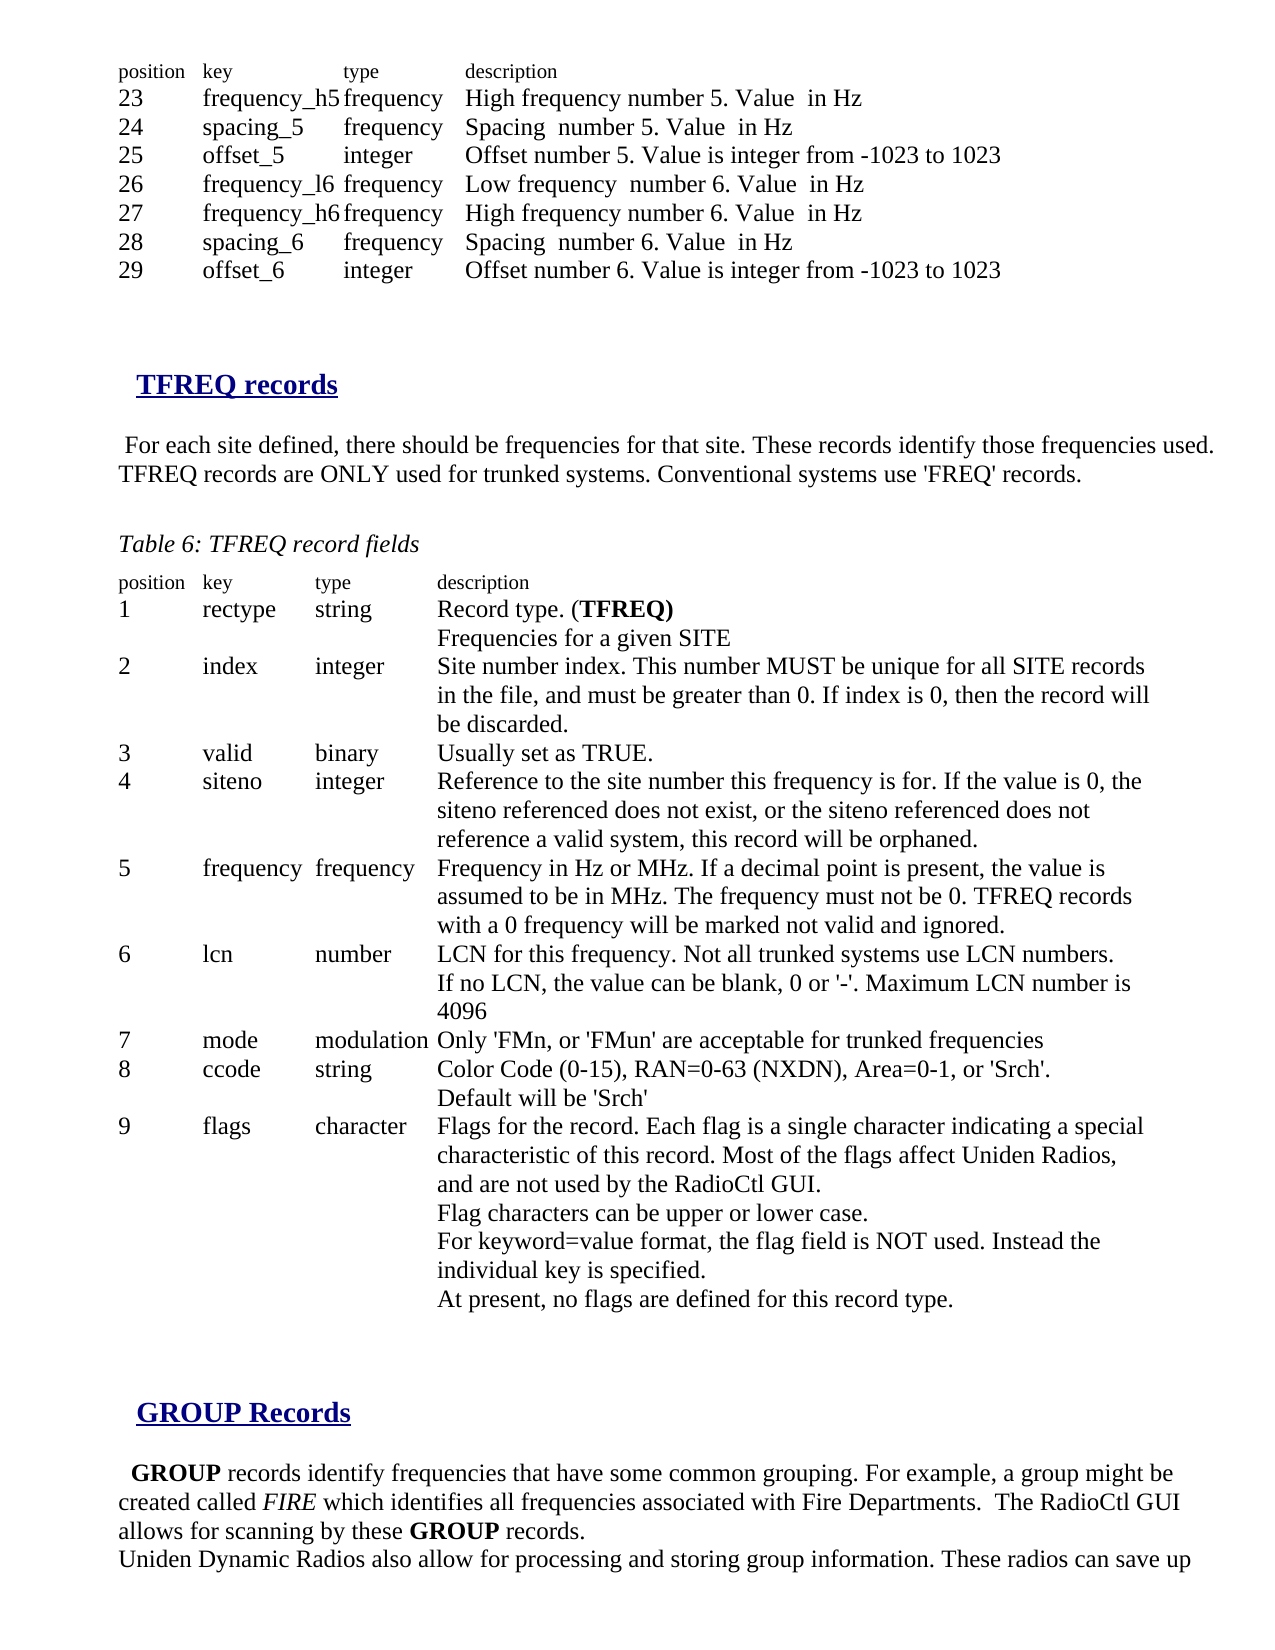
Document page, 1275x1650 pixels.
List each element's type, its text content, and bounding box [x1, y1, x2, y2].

table_cell number [315, 939, 437, 1025]
table_cell frequency [343, 83, 465, 112]
table_header position [118, 570, 202, 594]
table_cell 28 [118, 227, 202, 256]
table_cell Offset number 6. Value is integer from -1023 to 1023 [465, 256, 1157, 284]
table_cell frequency_h6 [203, 198, 343, 227]
table_cell Offset number 5. Value is integer from -1023 to 1023 [465, 141, 1157, 169]
text GROUP records identify frequencies that have some common grouping. For example, a group might be created called FIRE which identifies all frequencies associated with Fire Departments. The RadioCtl GUI allows for scanning by these GROUP records. [118, 1458, 1216, 1544]
table_header description [465, 59, 1157, 83]
table_cell 25 [118, 141, 202, 169]
subtitle TFREQ records [136, 367, 1216, 400]
table_cell 26 [118, 169, 202, 198]
table_header type [315, 570, 437, 594]
table_cell LCN for this frequency. Not all trunked systems use LCN numbers. If no LCN, the value can be blank, 0 or '-'. Maximum LCN number is 4096 [437, 939, 1157, 1025]
table_cell 7 [118, 1025, 202, 1054]
text For each site defined, there should be frequencies for that site. These records identify those frequencies used. TFREQ records are ONLY used for trunked systems. Conventional systems use 'FREQ' records. [118, 430, 1216, 487]
table_cell flags [203, 1111, 315, 1313]
table_cell frequency [343, 112, 465, 141]
table_cell frequency [343, 227, 465, 256]
table_cell Site number index. This number MUST be unique for all SITE records in the file, and must be greater than 0. If index is 0, then the record will be discarded. [437, 651, 1157, 738]
table_header type [343, 59, 465, 83]
table_cell 9 [118, 1111, 202, 1313]
table_cell Low frequency number 6. Value in Hz [465, 169, 1157, 198]
table_cell 2 [118, 651, 202, 738]
table_cell integer [315, 766, 437, 853]
table_cell Only 'FMn, or 'FMun' are acceptable for trunked frequencies [437, 1025, 1157, 1054]
table_cell offset_6 [203, 256, 343, 284]
table_cell integer [343, 141, 465, 169]
table_cell spacing_5 [203, 112, 343, 141]
table_cell Record type. (TFREQ) Frequencies for a given SITE [437, 594, 1157, 651]
table_cell integer [315, 651, 437, 738]
table_cell Flags for the record. Each flag is a single character indicating a special characteristic of this record. Most of the flags affect Uniden Radios, and are not used by the RadioCtl GUI. Flag characters can be upper or lower case. For keyword=value format, the flag field is NOT used. Instead the individual key is specified. At present, no flags are defined for this record type. [437, 1111, 1157, 1313]
table_cell 23 [118, 83, 202, 112]
table_cell 29 [118, 256, 202, 284]
table_cell string [315, 594, 437, 651]
table_cell mode [203, 1025, 315, 1054]
table_cell binary [315, 738, 437, 766]
table_cell frequency [203, 853, 315, 939]
table_cell lcn [203, 939, 315, 1025]
table_cell ccode [203, 1054, 315, 1111]
table_cell 1 [118, 594, 202, 651]
table_cell 27 [118, 198, 202, 227]
table_header description [437, 570, 1157, 594]
table_cell 6 [118, 939, 202, 1025]
table_cell 3 [118, 738, 202, 766]
table_header key [203, 570, 315, 594]
table_cell frequency_h5 [203, 83, 343, 112]
table_cell integer [343, 256, 465, 284]
table_cell 24 [118, 112, 202, 141]
table_cell Color Code (0-15), RAN=0-63 (NXDN), Area=0-1, or 'Srch'. Default will be 'Srch' [437, 1054, 1157, 1111]
table_cell frequency [315, 853, 437, 939]
table_cell High frequency number 6. Value in Hz [465, 198, 1157, 227]
table_cell index [203, 651, 315, 738]
table_cell 5 [118, 853, 202, 939]
text Table 6: TFREQ record fields [118, 529, 1216, 557]
table_cell 4 [118, 766, 202, 853]
table_header key [203, 59, 343, 83]
table_cell frequency [343, 198, 465, 227]
table_cell character [315, 1111, 437, 1313]
table_cell siteno [203, 766, 315, 853]
table_cell Spacing number 6. Value in Hz [465, 227, 1157, 256]
table_cell frequency [343, 169, 465, 198]
table_cell 8 [118, 1054, 202, 1111]
table_cell spacing_6 [203, 227, 343, 256]
table_cell Usually set as TRUE. [437, 738, 1157, 766]
table_cell valid [203, 738, 315, 766]
table_cell High frequency number 5. Value in Hz [465, 83, 1157, 112]
table_cell modulation [315, 1025, 437, 1054]
text Uniden Dynamic Radios also allow for processing and storing group information. These radios can save up [118, 1544, 1216, 1573]
table_cell string [315, 1054, 437, 1111]
table_cell offset_5 [203, 141, 343, 169]
table_cell Spacing number 5. Value in Hz [465, 112, 1157, 141]
table_cell frequency_l6 [203, 169, 343, 198]
table_cell rectype [203, 594, 315, 651]
subtitle GROUP Records [136, 1395, 1216, 1429]
table_cell Frequency in Hz or MHz. If a decimal point is present, the value is assumed to be in MHz. The frequency must not be 0. TFREQ records with a 0 frequency will be marked not valid and ignored. [437, 853, 1157, 939]
table_header position [118, 59, 202, 83]
table_cell Reference to the site number this frequency is for. If the value is 0, the siteno referenced does not exist, or the siteno referenced does not reference a valid system, this record will be orphaned. [437, 766, 1157, 853]
